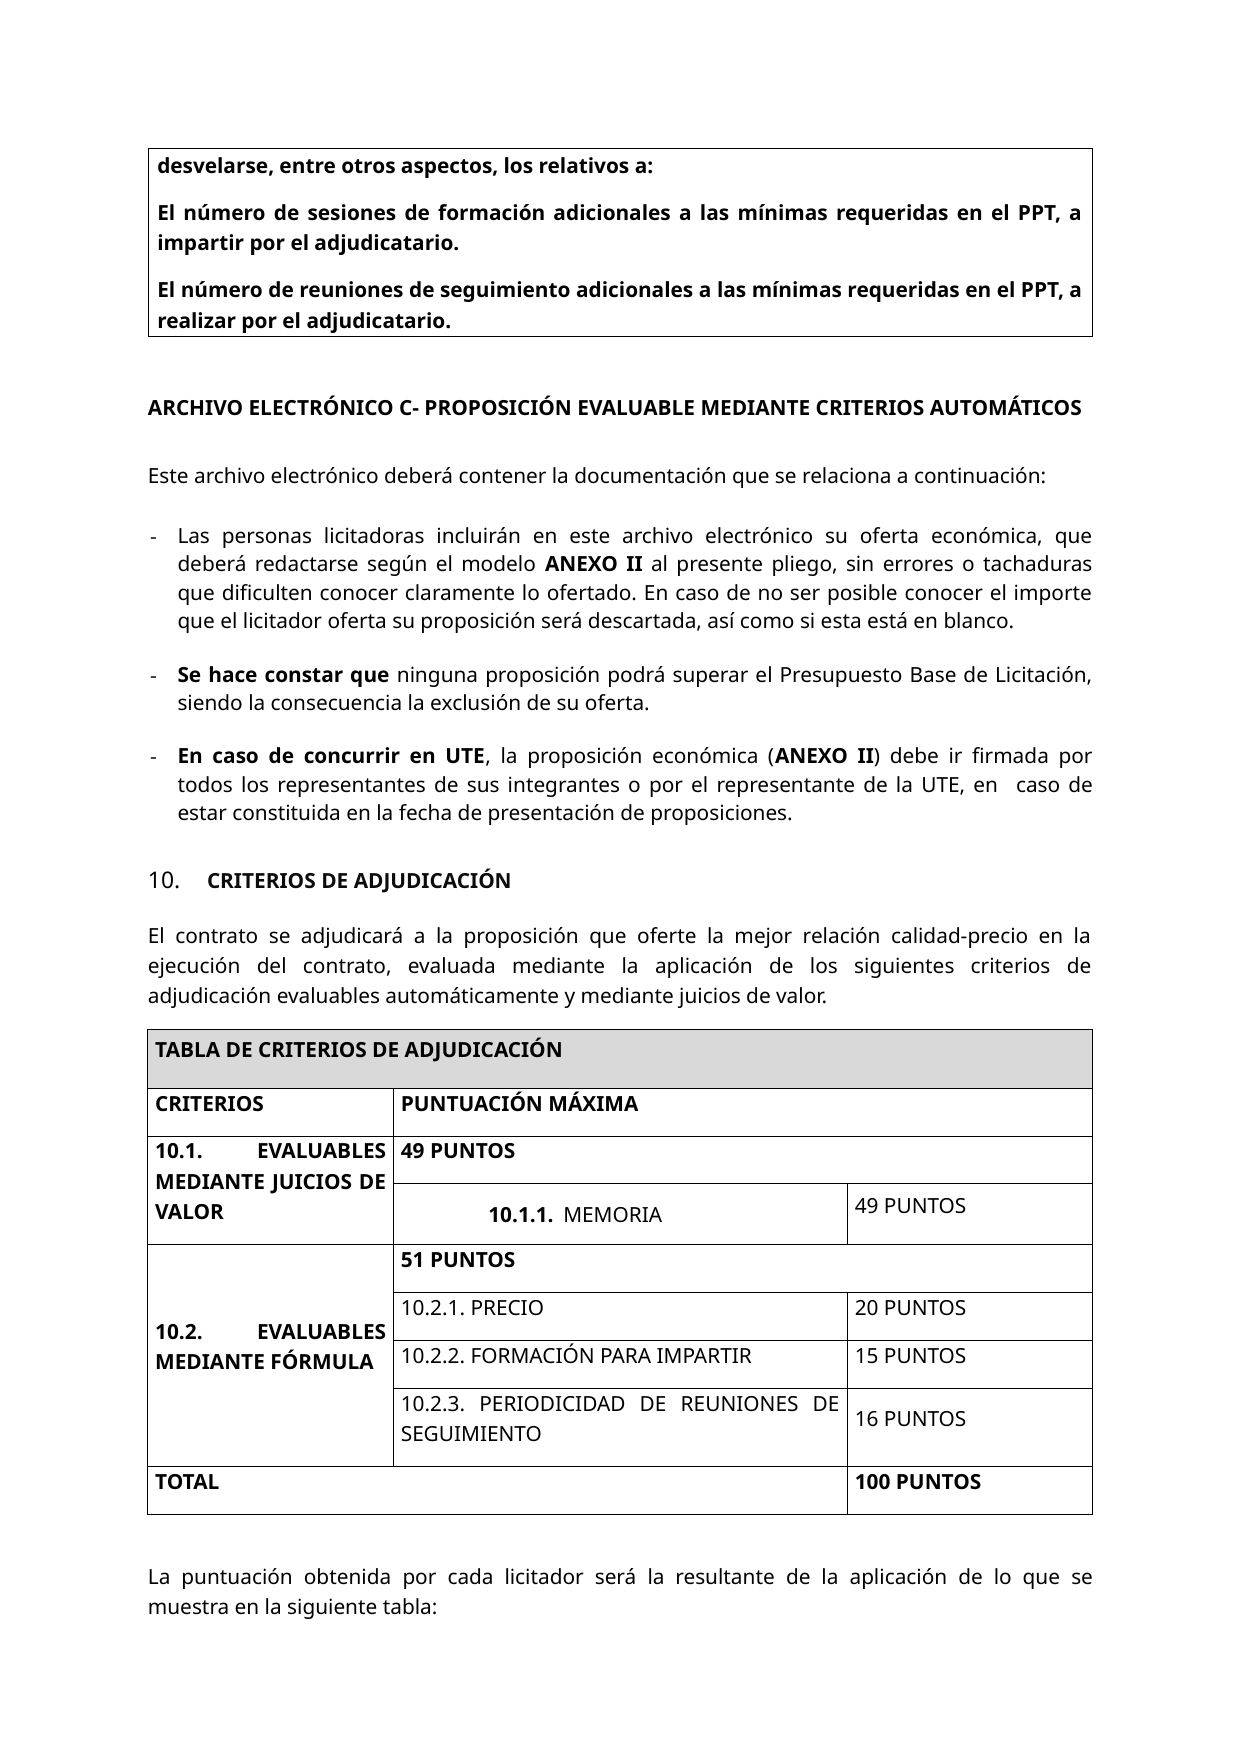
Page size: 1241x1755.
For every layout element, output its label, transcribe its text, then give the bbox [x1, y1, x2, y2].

text ARCHIVO ELECTRÓNICO C- PROPOSICIÓN EVALUABLE MEDIANTE CRITERIOS AUTOMÁTICOS [148, 393, 1093, 422]
list En caso de concurrir en UTE, la proposición económica (ANEXO II) debe ir firmada por todos los representantes de sus integrantes o por el representante de la UTE, en caso de estar constituida en la fecha de presentación de proposiciones. [148, 742, 1093, 827]
table_cell 10.2.3. PERIODICIDAD DE REUNIONES DE SEGUIMIENTO [394, 1389, 847, 1466]
text El contrato se adjudicará a la proposición que oferte la mejor relación calidad-precio en la ejecución del contrato, evaluada mediante la aplicación de los siguientes criterios de adjudicación evaluables automáticamente y mediante juicios de valor. [148, 921, 1093, 1010]
table_cell 16 PUNTOS [848, 1389, 1092, 1466]
table_cell TOTAL [148, 1467, 847, 1514]
table_cell 49 PUNTOS [394, 1137, 1092, 1183]
table_cell 51 PUNTOS [394, 1245, 1092, 1292]
table_cell 10.1. EVALUABLES MEDIANTE JUICIOS DE VALOR [148, 1137, 393, 1244]
table_cell 15 PUNTOS [848, 1341, 1092, 1388]
table_cell 10.2. EVALUABLES MEDIANTE FÓRMULA [148, 1245, 393, 1466]
list Las personas licitadoras incluirán en este archivo electrónico su oferta económica, que deberá redactarse según el modelo ANEXO II al presente pliego, sin errores o tachaduras que dificulten conocer claramente lo ofertado. En caso de no ser posible conocer el importe que el licitador oferta su proposición será descartada, así como si esta está en blanco. [148, 521, 1093, 635]
list Se hace constar que ninguna proposición podrá superar el Presupuesto Base de Licitación, siendo la consecuencia la exclusión de su oferta. [148, 660, 1093, 717]
table_cell MEMORIA [394, 1184, 847, 1244]
table_header TABLA DE CRITERIOS DE ADJUDICACIÓN [148, 1030, 1092, 1088]
text El número de reuniones de seguimiento adicionales a las mínimas requeridas en el PPT, a realizar por el adjudicatario. [149, 272, 1092, 336]
table_cell 49 PUNTOS [848, 1184, 1092, 1244]
table_cell 20 PUNTOS [848, 1293, 1092, 1340]
text La puntuación obtenida por cada licitador será la resultante de la aplicación de lo que se muestra en la siguiente tabla: [148, 1562, 1093, 1621]
table_cell 10.2.2. FORMACIÓN PARA IMPARTIR [394, 1341, 847, 1388]
table_cell 100 PUNTOS [848, 1467, 1092, 1514]
table_cell CRITERIOS [148, 1089, 393, 1136]
table_cell PUNTUACIÓN MÁXIMA [394, 1089, 1092, 1136]
text Este archivo electrónico deberá contener la documentación que se relaciona a continuación: [148, 461, 1093, 490]
text El número de sesiones de formación adicionales a las mínimas requeridas en el PPT, a impartir por el adjudicatario. [149, 195, 1092, 257]
table_cell 10.2.1. PRECIO [394, 1293, 847, 1340]
text desvelarse, entre otros aspectos, los relativos a: [149, 149, 1092, 179]
list CRITERIOS DE ADJUDICACIÓN [148, 864, 1093, 896]
